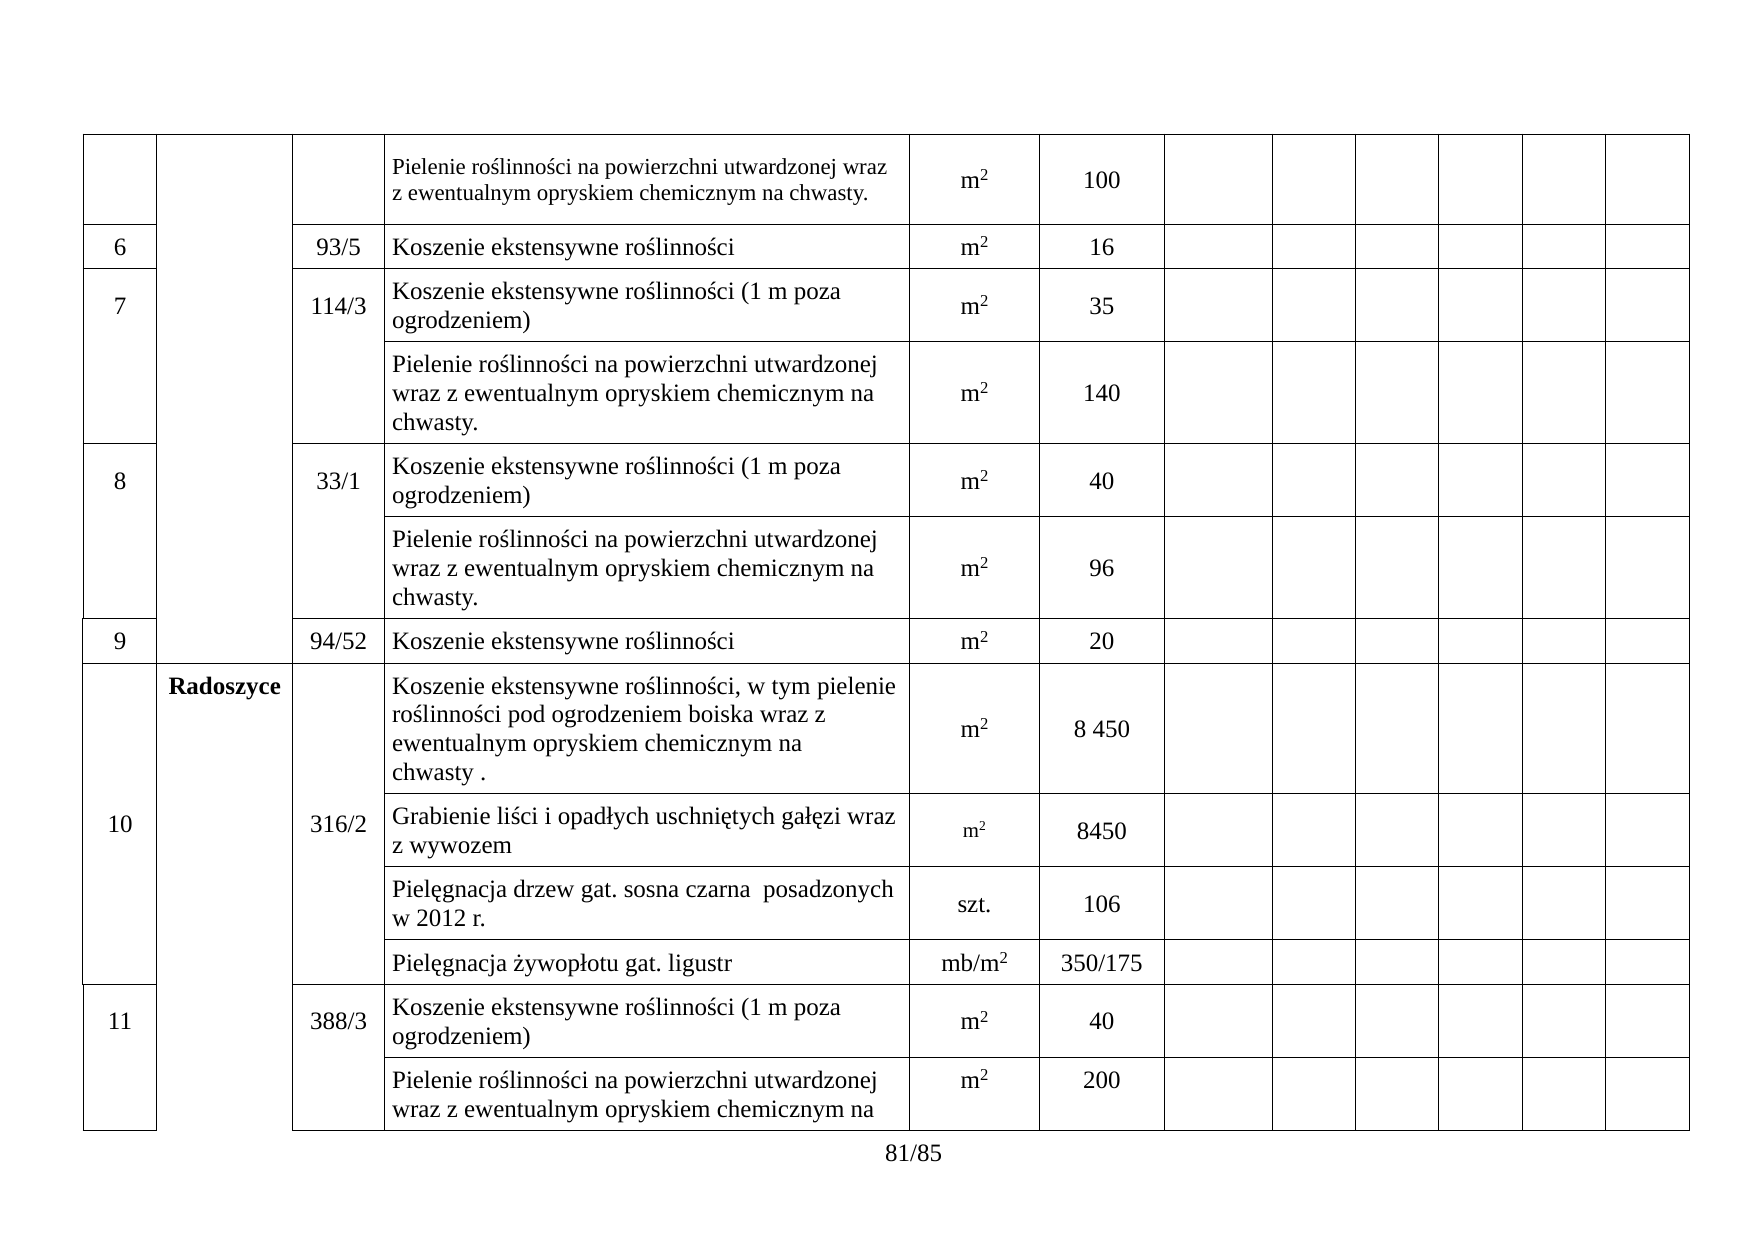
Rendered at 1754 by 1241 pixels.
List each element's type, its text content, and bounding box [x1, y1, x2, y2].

table_cell [1606, 269, 1689, 341]
table_cell [1523, 135, 1605, 224]
table_cell 388/3 [293, 985, 384, 1057]
table_cell [1606, 940, 1689, 984]
table_cell Koszenie ekstensywne roślinności [385, 619, 909, 662]
table_cell [1273, 794, 1355, 866]
table_cell Koszenie ekstensywne roślinności (1 m poza ogrodzeniem) [385, 985, 909, 1057]
table_cell [1606, 342, 1689, 443]
table_cell 9 [83, 619, 156, 662]
table_cell m2 [910, 342, 1039, 443]
table_cell [1356, 225, 1438, 268]
table_cell [1606, 619, 1689, 662]
table_cell [1523, 867, 1605, 939]
table_cell [84, 135, 156, 224]
table_cell [1165, 517, 1272, 618]
table_cell [1523, 342, 1605, 443]
table_cell [1523, 794, 1605, 866]
table_cell [1523, 985, 1605, 1057]
table_cell m2 [910, 985, 1039, 1057]
table_cell 6 [84, 225, 156, 268]
table_cell [1356, 444, 1438, 516]
table_cell [1523, 1058, 1605, 1130]
table_cell 35 [1040, 269, 1164, 341]
table_cell [1606, 135, 1689, 224]
table_cell [1273, 517, 1355, 618]
table_cell [1356, 1058, 1438, 1130]
table_cell [293, 1057, 384, 1130]
table_cell [1165, 225, 1272, 268]
table_cell [84, 341, 156, 443]
table_cell m2 [910, 1058, 1039, 1130]
table_cell [1439, 225, 1522, 268]
table_cell Pielęgnacja drzew gat. sosna czarna posadzonych w 2012 r. [385, 867, 909, 939]
table_cell [1439, 940, 1522, 984]
table_cell [1165, 269, 1272, 341]
table_cell m2 [910, 619, 1039, 662]
table_cell m2 [910, 444, 1039, 516]
table_cell 8450 [1040, 794, 1164, 866]
table_cell [1356, 664, 1438, 793]
table_cell Pielenie roślinności na powierzchni utwardzonej wraz z ewentualnym opryskiem chemicznym na [385, 1058, 909, 1130]
table_cell [1523, 517, 1605, 618]
table_cell [1606, 517, 1689, 618]
table_cell [1356, 619, 1438, 662]
table_cell [1165, 664, 1272, 793]
table_cell [1273, 619, 1355, 662]
table_cell Pielęgnacja żywopłotu gat. ligustr [385, 940, 909, 984]
table_cell [1439, 444, 1522, 516]
table_cell [1439, 619, 1522, 662]
table_cell Grabienie liści i opadłych uschniętych gałęzi wraz z wywozem [385, 794, 909, 866]
table_cell 10 [83, 664, 156, 984]
table_cell [1356, 342, 1438, 443]
table_cell [1523, 444, 1605, 516]
table_cell [1606, 867, 1689, 939]
table_cell [1439, 867, 1522, 939]
table_cell szt. [910, 867, 1039, 939]
table_cell m2 [910, 664, 1039, 793]
table_cell 7 [84, 269, 156, 341]
table_cell 8 [84, 444, 156, 516]
table_cell [293, 135, 384, 224]
table_cell [1165, 985, 1272, 1057]
table_cell 33/1 [293, 444, 384, 516]
table_cell [1606, 225, 1689, 268]
table_cell 114/3 [293, 269, 384, 341]
table_cell [1273, 444, 1355, 516]
table_cell [1439, 517, 1522, 618]
table_cell [1523, 619, 1605, 662]
table_cell m2 [910, 517, 1039, 618]
table_cell [1273, 940, 1355, 984]
table_cell mb/m2 [910, 940, 1039, 984]
table_cell [1523, 269, 1605, 341]
table_cell 106 [1040, 867, 1164, 939]
table_cell m2 [910, 135, 1039, 224]
table_cell [1165, 940, 1272, 984]
table_cell [1165, 342, 1272, 443]
table_cell 11 [84, 985, 156, 1057]
table_cell 200 [1040, 1058, 1164, 1130]
table_cell Koszenie ekstensywne roślinności (1 m poza ogrodzeniem) [385, 269, 909, 341]
table_cell [1439, 664, 1522, 793]
table_cell [1273, 664, 1355, 793]
table_cell [1165, 135, 1272, 224]
table_cell [1439, 1058, 1522, 1130]
table_cell [293, 341, 384, 443]
table_cell Koszenie ekstensywne roślinności [385, 225, 909, 268]
table_cell [1273, 225, 1355, 268]
table_cell [1439, 135, 1522, 224]
table_cell [1356, 135, 1438, 224]
table_cell [1273, 342, 1355, 443]
table_cell [1439, 794, 1522, 866]
table_cell [1606, 1058, 1689, 1130]
table_cell [1606, 444, 1689, 516]
table_cell Pielenie roślinności na powierzchni utwardzonej wraz z ewentualnym opryskiem chemicznym na chwasty. [385, 517, 909, 618]
table_cell [1356, 269, 1438, 341]
table_cell [1273, 135, 1355, 224]
table_cell 93/5 [293, 225, 384, 268]
table_cell [1273, 867, 1355, 939]
table_cell 140 [1040, 342, 1164, 443]
table_cell 316/2 [293, 664, 384, 984]
table_cell Koszenie ekstensywne roślinności (1 m poza ogrodzeniem) [385, 444, 909, 516]
table_cell 350/175 [1040, 940, 1164, 984]
table_cell [157, 135, 292, 662]
table_cell Koszenie ekstensywne roślinności, w tym pielenie roślinności pod ogrodzeniem boiska wraz z ewentualnym opryskiem chemicznym na chwasty . [385, 664, 909, 793]
table_cell [293, 516, 384, 618]
table_cell [1606, 664, 1689, 793]
table_cell Pielenie roślinności na powierzchni utwardzonej wraz z ewentualnym opryskiem chemicznym na chwasty. [385, 342, 909, 443]
table_cell [1523, 225, 1605, 268]
table_cell [1356, 517, 1438, 618]
table_cell [1273, 269, 1355, 341]
table_cell [1165, 444, 1272, 516]
table_cell 94/52 [293, 619, 384, 662]
table_cell [1606, 794, 1689, 866]
table_cell [1165, 619, 1272, 662]
table_cell 20 [1040, 619, 1164, 662]
table_cell [1523, 664, 1605, 793]
table_cell 8 450 [1040, 664, 1164, 793]
table_cell Radoszyce [157, 664, 292, 1130]
table_cell 100 [1040, 135, 1164, 224]
table_cell m2 [910, 269, 1039, 341]
table_cell [1356, 940, 1438, 984]
table_cell [1439, 269, 1522, 341]
table_cell [84, 1057, 156, 1130]
table_cell [1439, 342, 1522, 443]
table_cell [1165, 1058, 1272, 1130]
table_cell [1165, 867, 1272, 939]
table_cell [1273, 1058, 1355, 1130]
table_cell 16 [1040, 225, 1164, 268]
table_cell [1165, 794, 1272, 866]
table_cell Pielenie roślinności na powierzchni utwardzonej wraz z ewentualnym opryskiem chemicznym na chwasty. [385, 135, 909, 224]
table_cell [1273, 985, 1355, 1057]
table_cell [1356, 985, 1438, 1057]
table_cell [84, 516, 156, 618]
table_cell m2 [910, 225, 1039, 268]
table_cell [1439, 985, 1522, 1057]
table_cell [1356, 794, 1438, 866]
table_cell 40 [1040, 444, 1164, 516]
table_cell [1356, 867, 1438, 939]
table_cell m2 [910, 794, 1039, 866]
table_cell 96 [1040, 517, 1164, 618]
table_cell [1523, 940, 1605, 984]
table_cell [1606, 985, 1689, 1057]
table_cell 40 [1040, 985, 1164, 1057]
